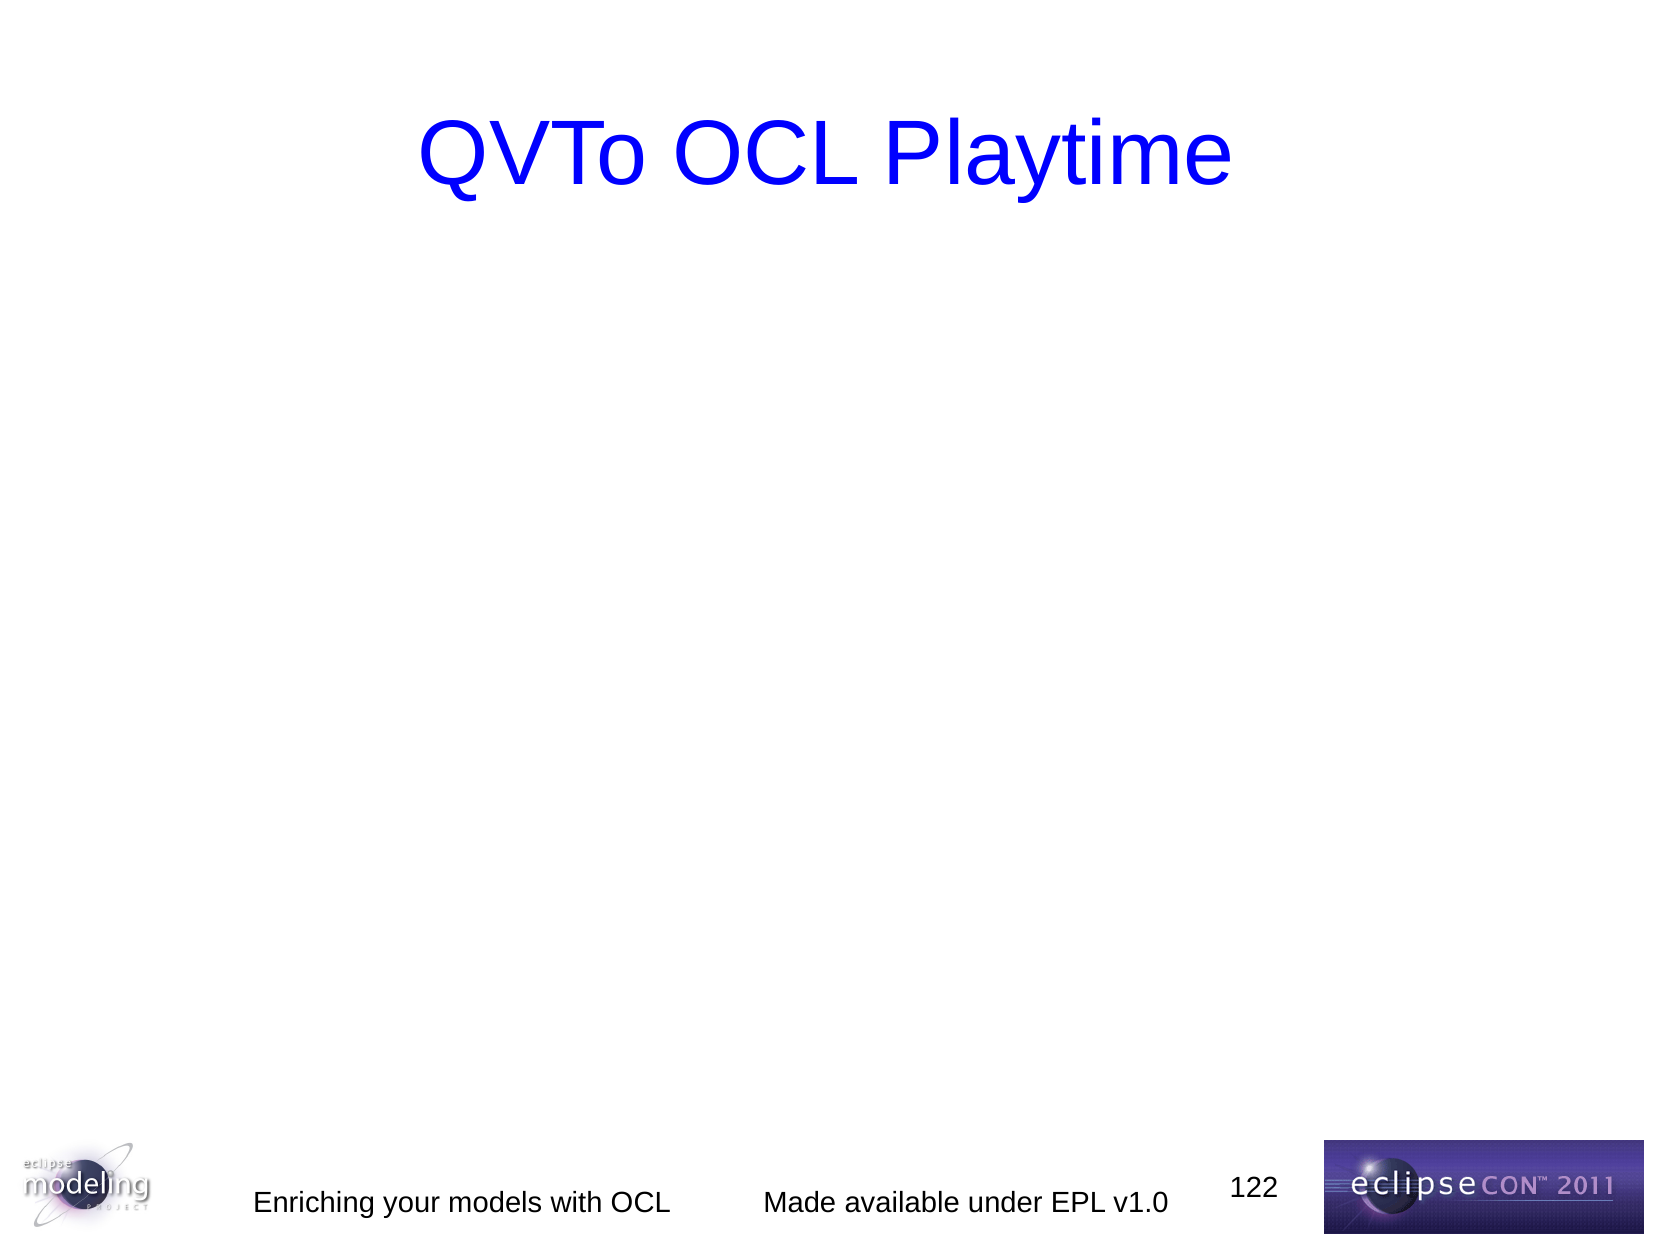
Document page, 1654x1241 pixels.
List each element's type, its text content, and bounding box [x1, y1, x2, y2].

picture [1324, 1140, 1644, 1234]
picture [9, 1136, 156, 1235]
title QVTo OCL Playtime [82, 56, 1571, 250]
